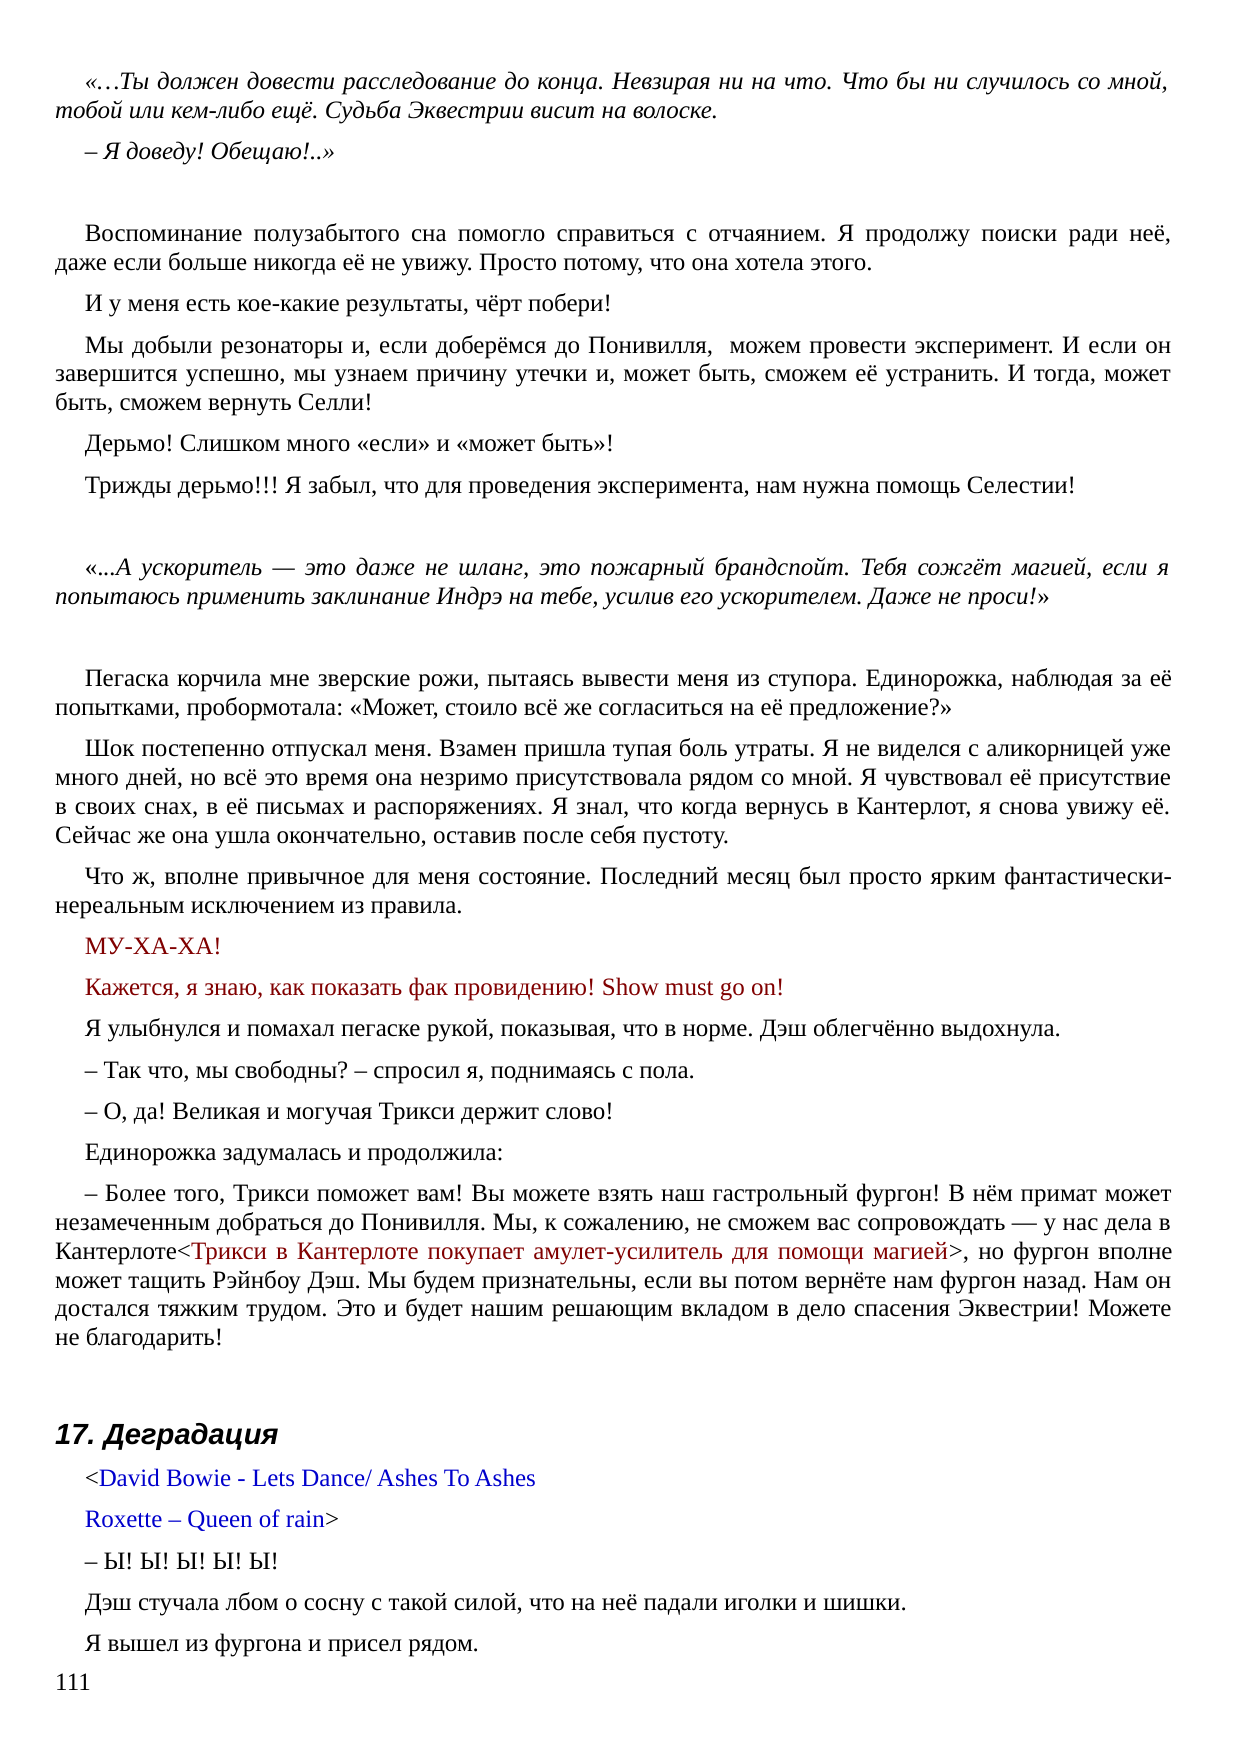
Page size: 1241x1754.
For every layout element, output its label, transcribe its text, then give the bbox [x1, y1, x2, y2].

text Я вышел из фургона и присел рядом. [55, 1628, 1173, 1657]
text Шок постепенно отпускал меня. Взамен пришла тупая боль утраты. Я не виделся с аликорницей уже много дней, но всё это время она незримо присутствовала рядом со мной. Я чувствовал её присутствие в своих снах, в её письмах и распоряжениях. Я знал, что когда вернусь в Кантерлот, я снова увижу её. Сейчас же она ушла окончательно, оставив после себя пустоту. [55, 733, 1173, 848]
text Трижды дерьмо!!! Я забыл, что для проведения эксперимента, нам нужна помощь Селестии! [55, 470, 1173, 498]
text – О, да! Великая и могучая Трикси держит слово! [55, 1096, 1173, 1125]
text «…Ты должен довести расследование до конца. Невзирая ни на что. Что бы ни случилось со мной, тобой или кем-либо ещё. Судьба Эквестрии висит на волоске. [55, 66, 1173, 123]
text Пегаска корчила мне зверские рожи, пытаясь вывести меня из ступора. Единорожка, наблюдая за её попытками, пробормотала: «Может, стоило всё же согласиться на её предложение?» [55, 663, 1173, 721]
text <David Bowie - Lets Dance/ Ashes To Ashes [55, 1463, 1173, 1492]
text – Более того, Трикси поможет вам! Вы можете взять наш гастрольный фургон! В нём примат может незамеченным добраться до Понивилля. Мы, к сожалению, не сможем вас сопровождать — у нас дела в Кантерлоте<Трикси в Кантерлоте покупает амулет-усилитель для помощи магией>, но фургон вполне может тащить Рэйнбоу Дэш. Мы будем признательны, если вы потом вернёте нам фургон назад. Нам он достался тяжким трудом. Это и будет нашим решающим вкладом в дело спасения Эквестрии! Можете не благодарить! [55, 1178, 1173, 1351]
text Что ж, вполне привычное для меня состояние. Последний месяц был просто ярким фантастически-нереальным исключением из правила. [55, 861, 1173, 918]
text Кажется, я знаю, как показать фак провидению! Show must go on! [55, 972, 1173, 1001]
text И у меня есть кое-какие результаты, чёрт побери! [55, 288, 1173, 317]
text Мы добыли резонаторы и, если доберёмся до Понивилля, можем провести эксперимент. И если он завершится успешно, мы узнаем причину утечки и, может быть, сможем её устранить. И тогда, может быть, сможем вернуть Селли! [55, 330, 1173, 416]
text Воспоминание полузабытого сна помогло справиться с отчаянием. Я продолжу поиски ради неё, даже если больше никогда её не увижу. Просто потому, что она хотела этого. [55, 218, 1173, 276]
text Дэш стучала лбом о сосну с такой силой, что на неё падали иголки и шишки. [55, 1587, 1173, 1616]
text Roxette – Queen of rain> [55, 1504, 1173, 1533]
text Я улыбнулся и помахал пегаске рукой, показывая, что в норме. Дэш облегчённо выдохнула. [55, 1013, 1173, 1042]
text – Так что, мы свободны? – спросил я, поднимаясь с пола. [55, 1055, 1173, 1083]
text – Я доведу! Обещаю!..» [55, 136, 1173, 165]
subtitle 17. Деградация [55, 1417, 1173, 1451]
text «...А ускоритель — это даже не шланг, это пожарный брандспойт. Тебя сожгёт магией, если я попытаюсь применить заклинание Индрэ на тебе, усилив его ускорителем. Даже не проси!» [55, 552, 1173, 610]
text – Ы! Ы! Ы! Ы! Ы! [55, 1546, 1173, 1574]
text Единорожка задумалась и продолжила: [55, 1137, 1173, 1166]
text МУ-ХА-ХА! [55, 931, 1173, 960]
text Дерьмо! Слишком много «если» и «может быть»! [55, 428, 1173, 457]
